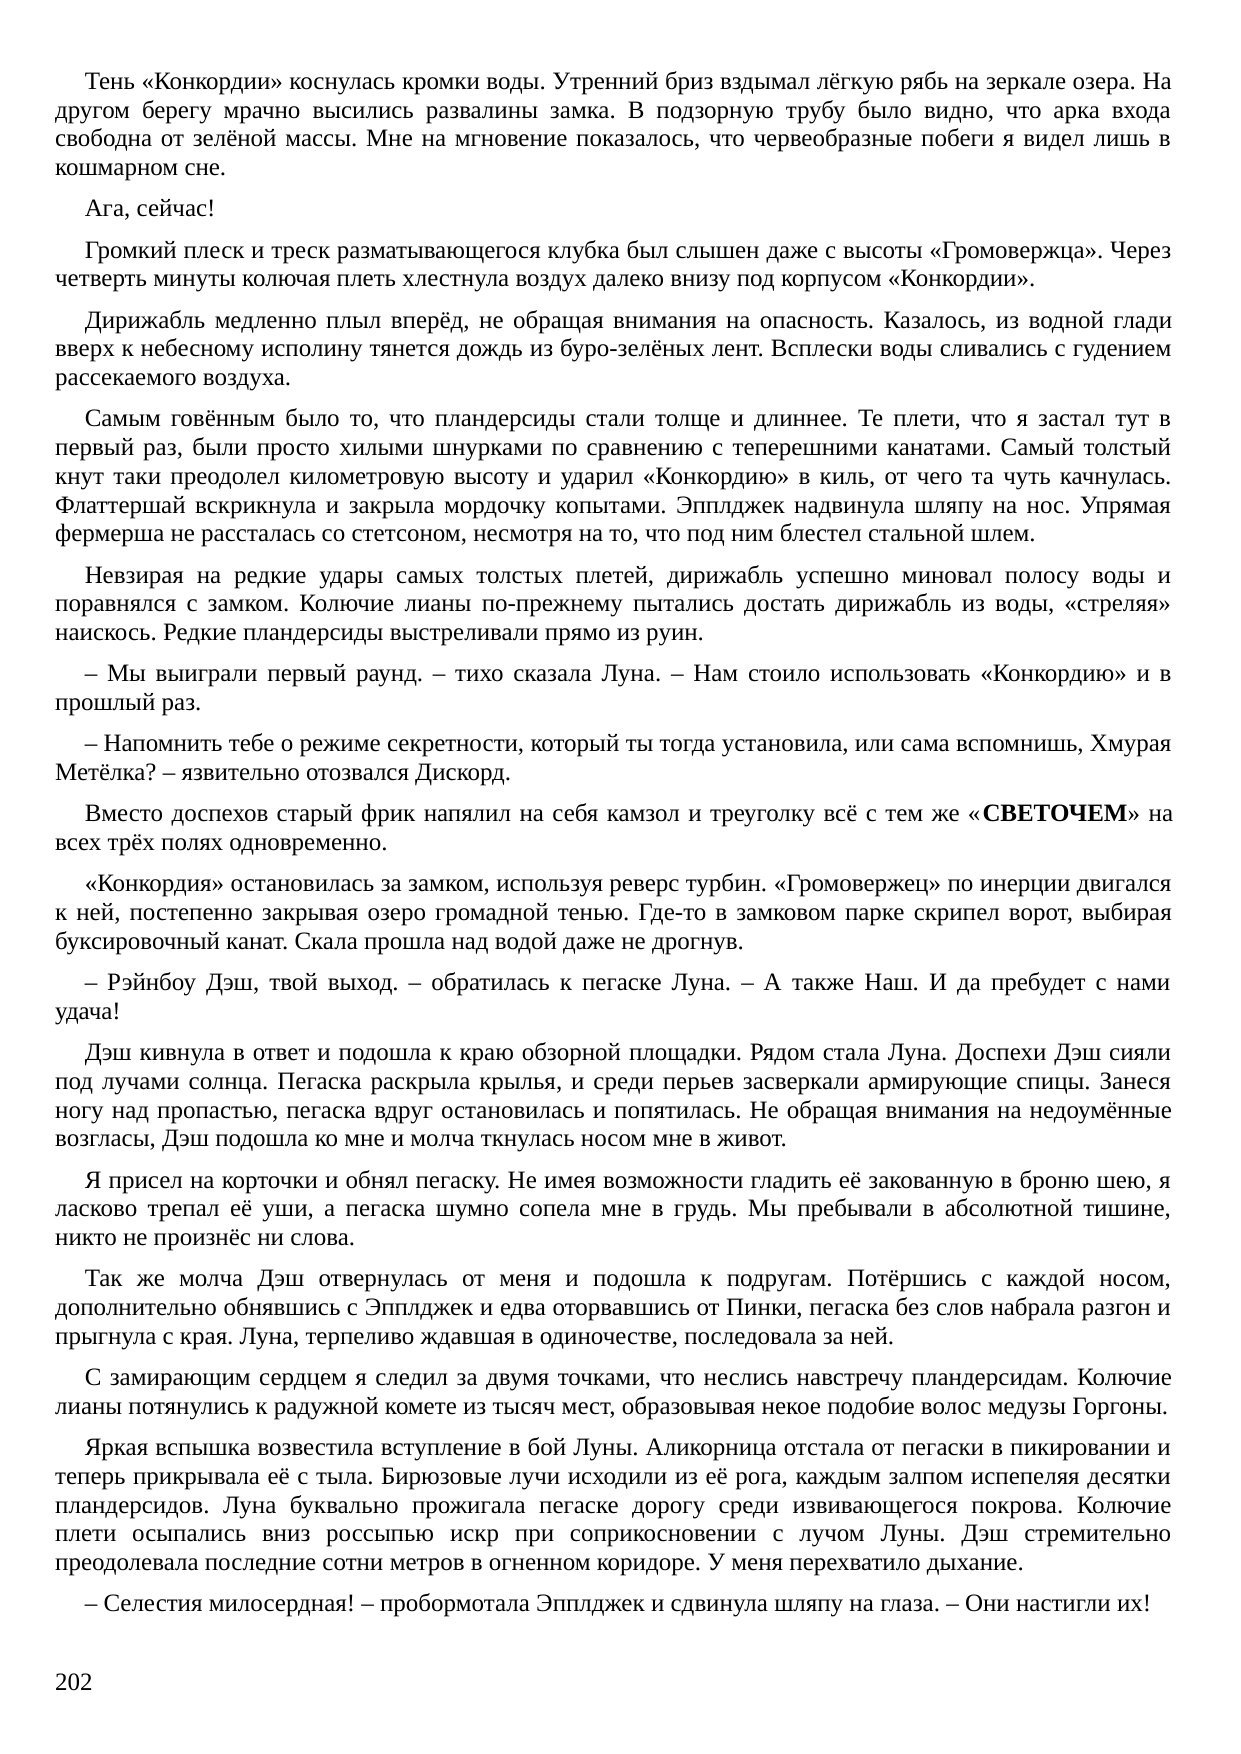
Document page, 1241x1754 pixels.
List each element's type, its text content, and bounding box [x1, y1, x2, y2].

text «Конкордия» остановилась за замком, используя реверс турбин. «Громовержец» по инерции двигался к ней, постепенно закрывая озеро громадной тенью. Где-то в замковом парке скрипел ворот, выбирая буксировочный канат. Скала прошла над водой даже не дрогнув. [55, 868, 1173, 955]
text – Селестия милосердная! – пробормотала Эпплджек и сдвинула шляпу на глаза. – Они настигли их! [55, 1588, 1173, 1617]
text Ага, сейчас! [55, 193, 1173, 222]
text – Напомнить тебе о режиме секретности, который ты тогда установила, или сама вспомнишь, Хмурая Метёлка? – язвительно отозвался Дискорд. [55, 728, 1173, 786]
text Самым говённым было то, что пландерсиды стали толще и длиннее. Те плети, что я застал тут в первый раз, были просто хилыми шнурками по сравнению с теперешними канатами. Самый толстый кнут таки преодолел километровую высоту и ударил «Конкордию» в киль, от чего та чуть качнулась. Флаттершай вскрикнула и закрыла мордочку копытами. Эпплджек надвинула шляпу на нос. Упрямая фермерша не рассталась со стетсоном, несмотря на то, что под ним блестел стальной шлем. [55, 403, 1173, 547]
text Так же молча Дэш отвернулась от меня и подошла к подругам. Потёршись с каждой носом, дополнительно обнявшись с Эпплджек и едва оторвавшись от Пинки, пегаска без слов набрала разгон и прыгнула с края. Луна, терпеливо ждавшая в одиночестве, последовала за ней. [55, 1263, 1173, 1350]
text Громкий плеск и треск разматывающегося клубка был слышен даже с высоты «Громовержца». Через четверть минуты колючая плеть хлестнула воздух далеко внизу под корпусом «Конкордии». [55, 235, 1173, 292]
text Я присел на корточки и обнял пегаску. Не имея возможности гладить её закованную в броню шею, я ласково трепал её уши, а пегаска шумно сопела мне в грудь. Мы пребывали в абсолютной тишине, никто не произнёс ни слова. [55, 1165, 1173, 1251]
text Вместо доспехов старый фрик напялил на себя камзол и треуголку всё с тем же «СВЕТОЧЕМ» на всех трёх полях одновременно. [55, 798, 1173, 856]
text Дэш кивнула в ответ и подошла к краю обзорной площадки. Рядом стала Луна. Доспехи Дэш сияли под лучами солнца. Пегаска раскрыла крылья, и среди перьев засверкали армирующие спицы. Занеся ногу над пропастью, пегаска вдруг остановилась и попятилась. Не обращая внимания на недоумённые возгласы, Дэш подошла ко мне и молча ткнулась носом мне в живот. [55, 1037, 1173, 1152]
text Яркая вспышка возвестила вступление в бой Луны. Аликорница отстала от пегаски в пикировании и теперь прикрывала её с тыла. Бирюзовые лучи исходили из её рога, каждым залпом испепеляя десятки пландерсидов. Луна буквально прожигала пегаске дорогу среди извивающегося покрова. Колючие плети осыпались вниз россыпью искр при соприкосновении с лучом Луны. Дэш стремительно преодолевала последние сотни метров в огненном коридоре. У меня перехватило дыхание. [55, 1432, 1173, 1576]
text Дирижабль медленно плыл вперёд, не обращая внимания на опасность. Казалось, из водной глади вверх к небесному исполину тянется дождь из буро-зелёных лент. Всплески воды сливались с гудением рассекаемого воздуха. [55, 305, 1173, 391]
text С замирающим сердцем я следил за двумя точками, что неслись навстречу пландерсидам. Колючие лианы потянулись к радужной комете из тысяч мест, образовывая некое подобие волос медузы Горгоны. [55, 1362, 1173, 1420]
text Невзирая на редкие удары самых толстых плетей, дирижабль успешно миновал полосу воды и поравнялся с замком. Колючие лианы по-прежнему пытались достать дирижабль из воды, «стреляя» наискось. Редкие пландерсиды выстреливали прямо из руин. [55, 560, 1173, 646]
text – Рэйнбоу Дэш, твой выход. – обратилась к пегаске Луна. – А также Наш. И да пребудет с нами удача! [55, 967, 1173, 1025]
text – Мы выиграли первый раунд. – тихо сказала Луна. – Нам стоило использовать «Конкордию» и в прошлый раз. [55, 658, 1173, 716]
text Тень «Конкордии» коснулась кромки воды. Утренний бриз вздымал лёгкую рябь на зеркале озера. На другом берегу мрачно высились развалины замка. В подзорную трубу было видно, что арка входа свободна от зелёной массы. Мне на мгновение показалось, что червеобразные побеги я видел лишь в кошмарном сне. [55, 66, 1173, 181]
